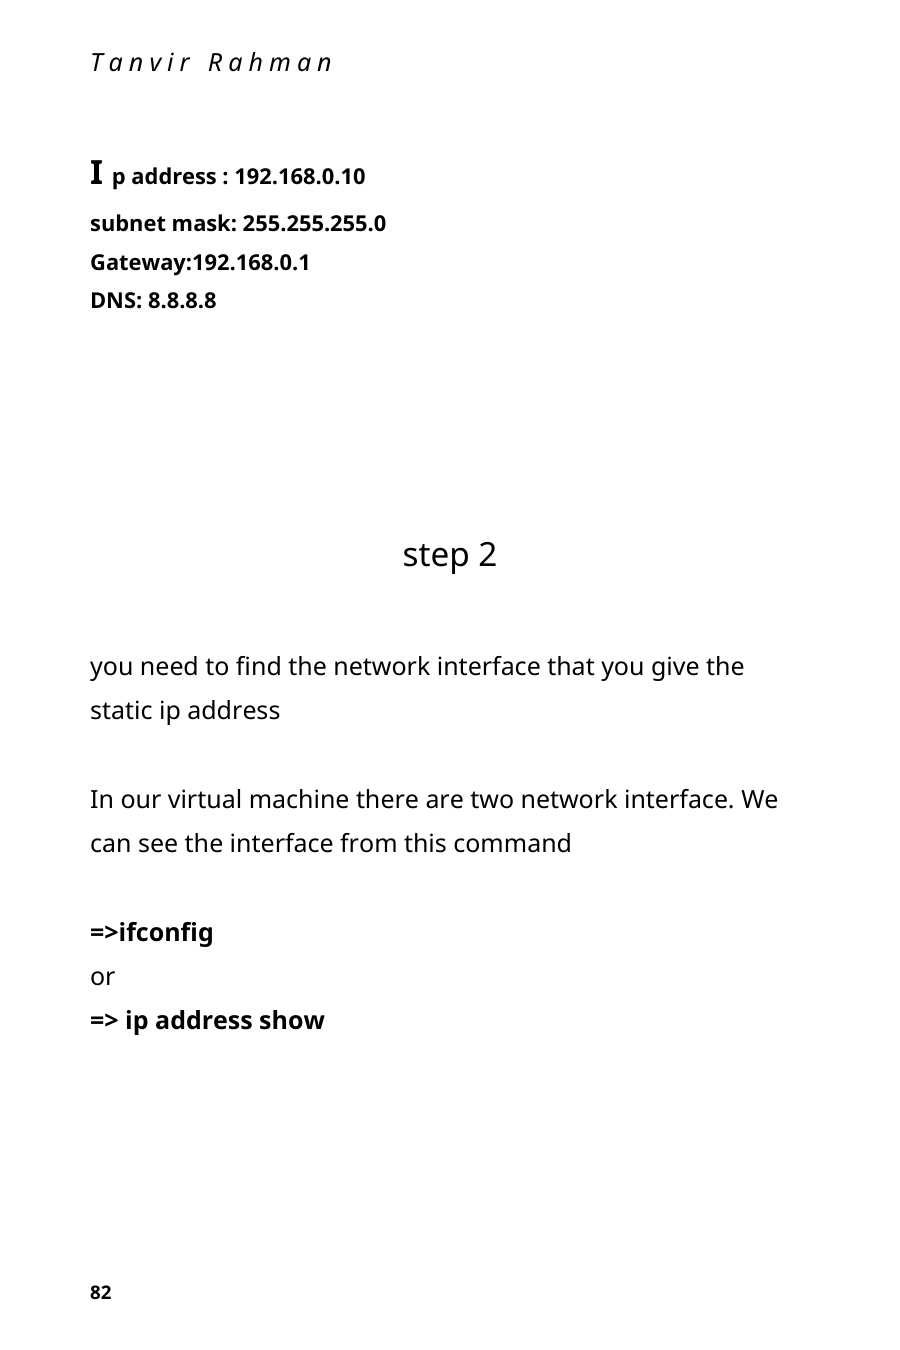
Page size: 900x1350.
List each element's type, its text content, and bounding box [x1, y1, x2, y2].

text subnet mask: 255.255.255.0 [90, 208, 810, 238]
text step 2 [90, 531, 810, 576]
text In our virtual machine there are two network interface. We can see the interface from this command [90, 781, 810, 860]
text or [90, 958, 810, 992]
text I p address : 192.168.0.10 [90, 149, 810, 195]
text =>ifconfig [90, 914, 810, 948]
text Gateway:192.168.0.1 [90, 247, 810, 277]
text you need to find the network interface that you give the static ip address [90, 648, 810, 727]
text => ip address show [90, 1003, 810, 1037]
text DNS: 8.8.8.8 [90, 286, 810, 315]
